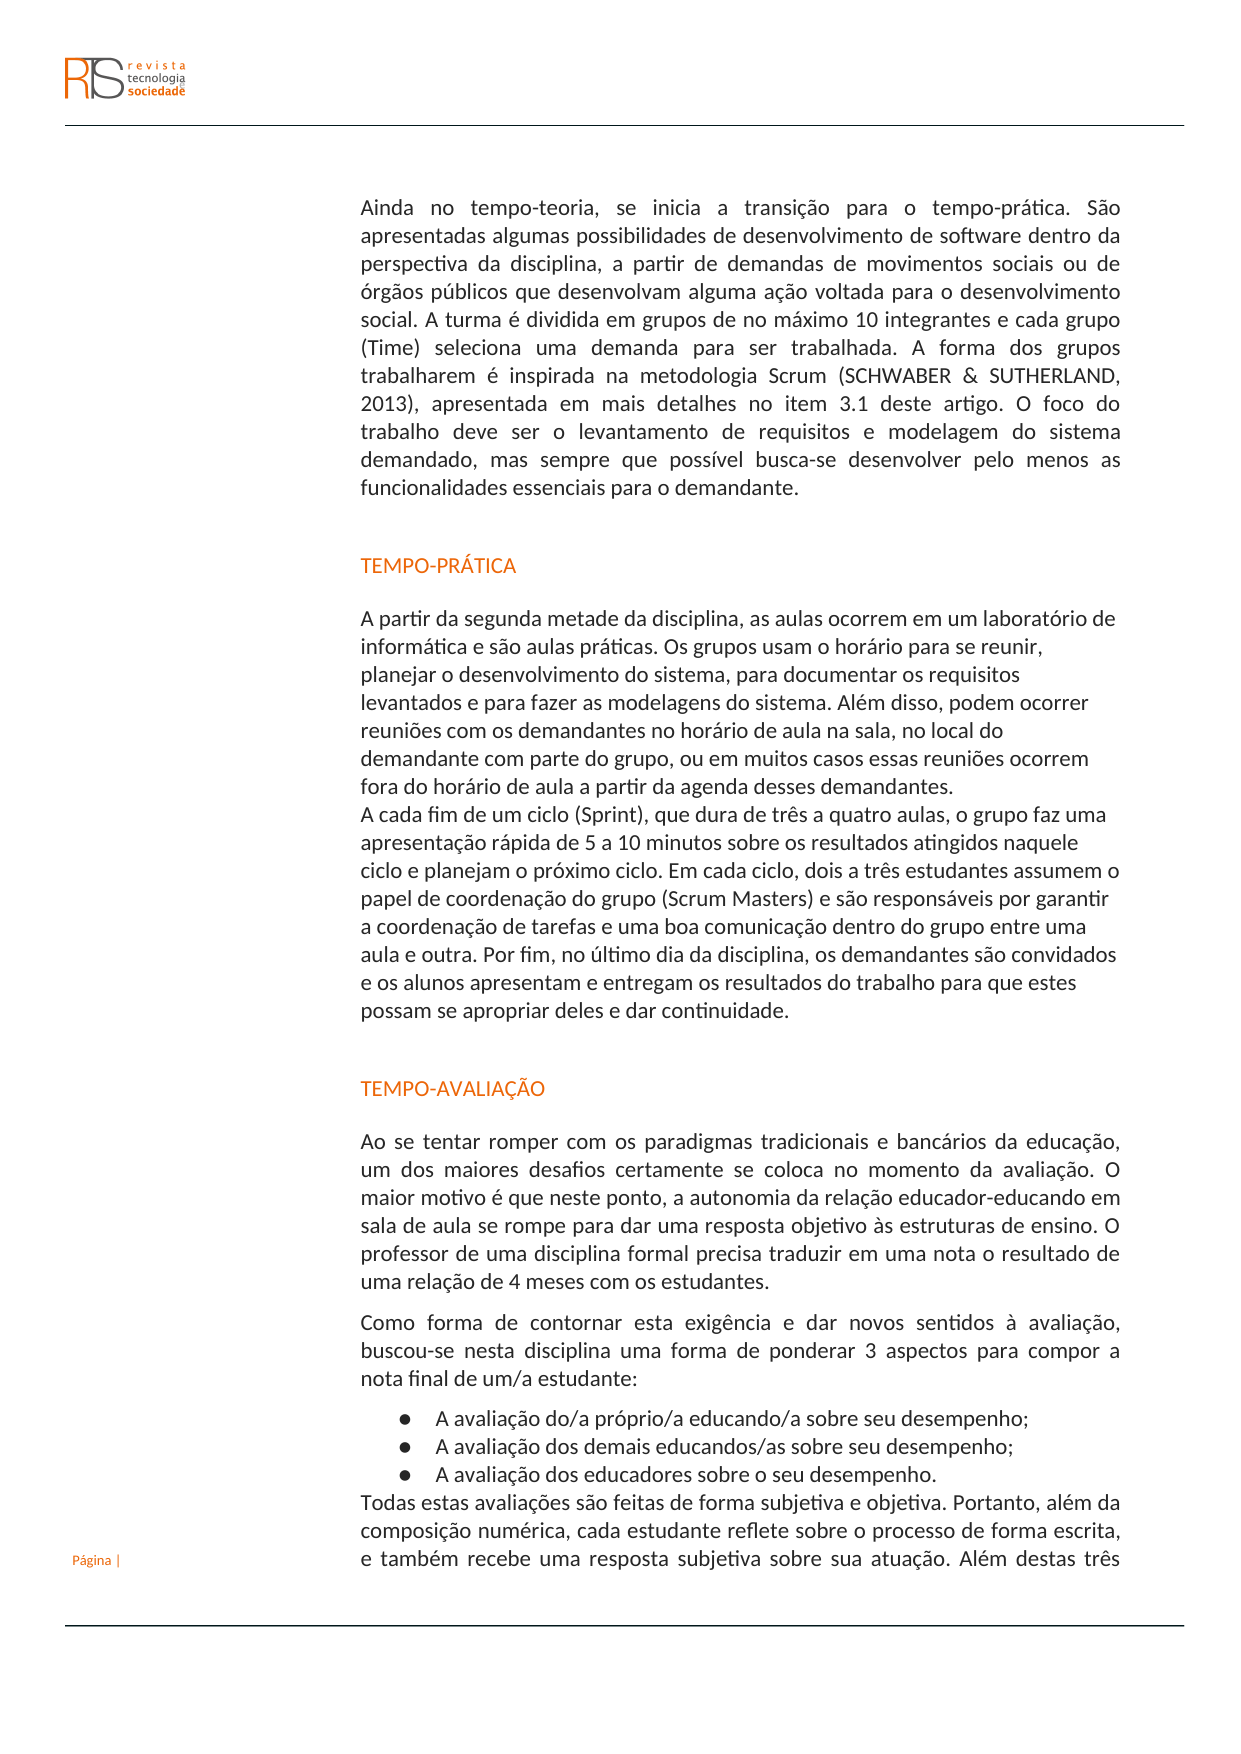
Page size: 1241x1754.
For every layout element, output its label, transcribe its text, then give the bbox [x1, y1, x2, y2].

text Como forma de contornar esta exigência e dar novos sentidos à avaliação, buscou-se nesta disciplina uma forma de ponderar 3 aspectos para compor a nota final de um/a estudante: [360, 1308, 1122, 1392]
text A cada fim de um ciclo (Sprint), que dura de três a quatro aulas, o grupo faz uma apresentação rápida de 5 a 10 minutos sobre os resultados atingidos naquele ciclo e planejam o próximo ciclo. Em cada ciclo, dois a três estudantes assumem o papel de coordenação do grupo (Scrum Masters) e são responsáveis por garantir a coordenação de tarefas e uma boa comunicação dentro do grupo entre uma aula e outra. Por fim, no último dia da disciplina, os demandantes são convidados e os alunos apresentam e entregam os resultados do trabalho para que estes possam se apropriar deles e dar continuidade. [360, 800, 1122, 1024]
text Ainda no tempo-teoria, se inicia a transição para o tempo-prática. São apresentadas algumas possibilidades de desenvolvimento de software dentro da perspectiva da disciplina, a partir de demandas de movimentos sociais ou de órgãos públicos que desenvolvam alguma ação voltada para o desenvolvimento social. A turma é dividida em grupos de no máximo 10 integrantes e cada grupo (Time) seleciona uma demanda para ser trabalhada. A forma dos grupos trabalharem é inspirada na metodologia Scrum (SCHWABER & SUTHERLAND, 2013), apresentada em mais detalhes no item 3.1 deste artigo. O foco do trabalho deve ser o levantamento de requisitos e modelagem do sistema demandado, mas sempre que possível busca-se desenvolver pelo menos as funcionalidades essenciais para o demandante. [360, 193, 1122, 501]
text A partir da segunda metade da disciplina, as aulas ocorrem em um laboratório de informática e são aulas práticas. Os grupos usam o horário para se reunir, planejar o desenvolvimento do sistema, para documentar os requisitos levantados e para fazer as modelagens do sistema. Além disso, podem ocorrer reuniões com os demandantes no horário de aula na sala, no local do demandante com parte do grupo, ou em muitos casos essas reuniões ocorrem fora do horário de aula a partir da agenda desses demandantes. [360, 604, 1122, 800]
list A avaliação dos demais educandos/as sobre seu desempenho; [398, 1432, 1122, 1461]
text Tempo-prática [360, 551, 1122, 579]
picture [65, 1625, 1241, 1630]
text Tempo-Avaliação [360, 1074, 1122, 1102]
text Ao se tentar romper com os paradigmas tradicionais e bancários da educação, um dos maiores desafios certamente se coloca no momento da avaliação. O maior motivo é que neste ponto, a autonomia da relação educador-educando em sala de aula se rompe para dar uma resposta objetivo às estruturas de ensino. O professor de uma disciplina formal precisa traduzir em uma nota o resultado de uma relação de 4 meses com os estudantes. [360, 1127, 1122, 1295]
list A avaliação dos educadores sobre o seu desempenho. [398, 1461, 1122, 1488]
text Todas estas avaliações são feitas de forma subjetiva e objetiva. Portanto, além da composição numérica, cada estudante reflete sobre o processo de forma escrita, e também recebe uma resposta subjetiva sobre sua atuação. Além destas três [360, 1488, 1122, 1573]
list A avaliação do/a próprio/a educando/a sobre seu desempenho; [398, 1404, 1122, 1432]
picture [65, 0, 1241, 129]
